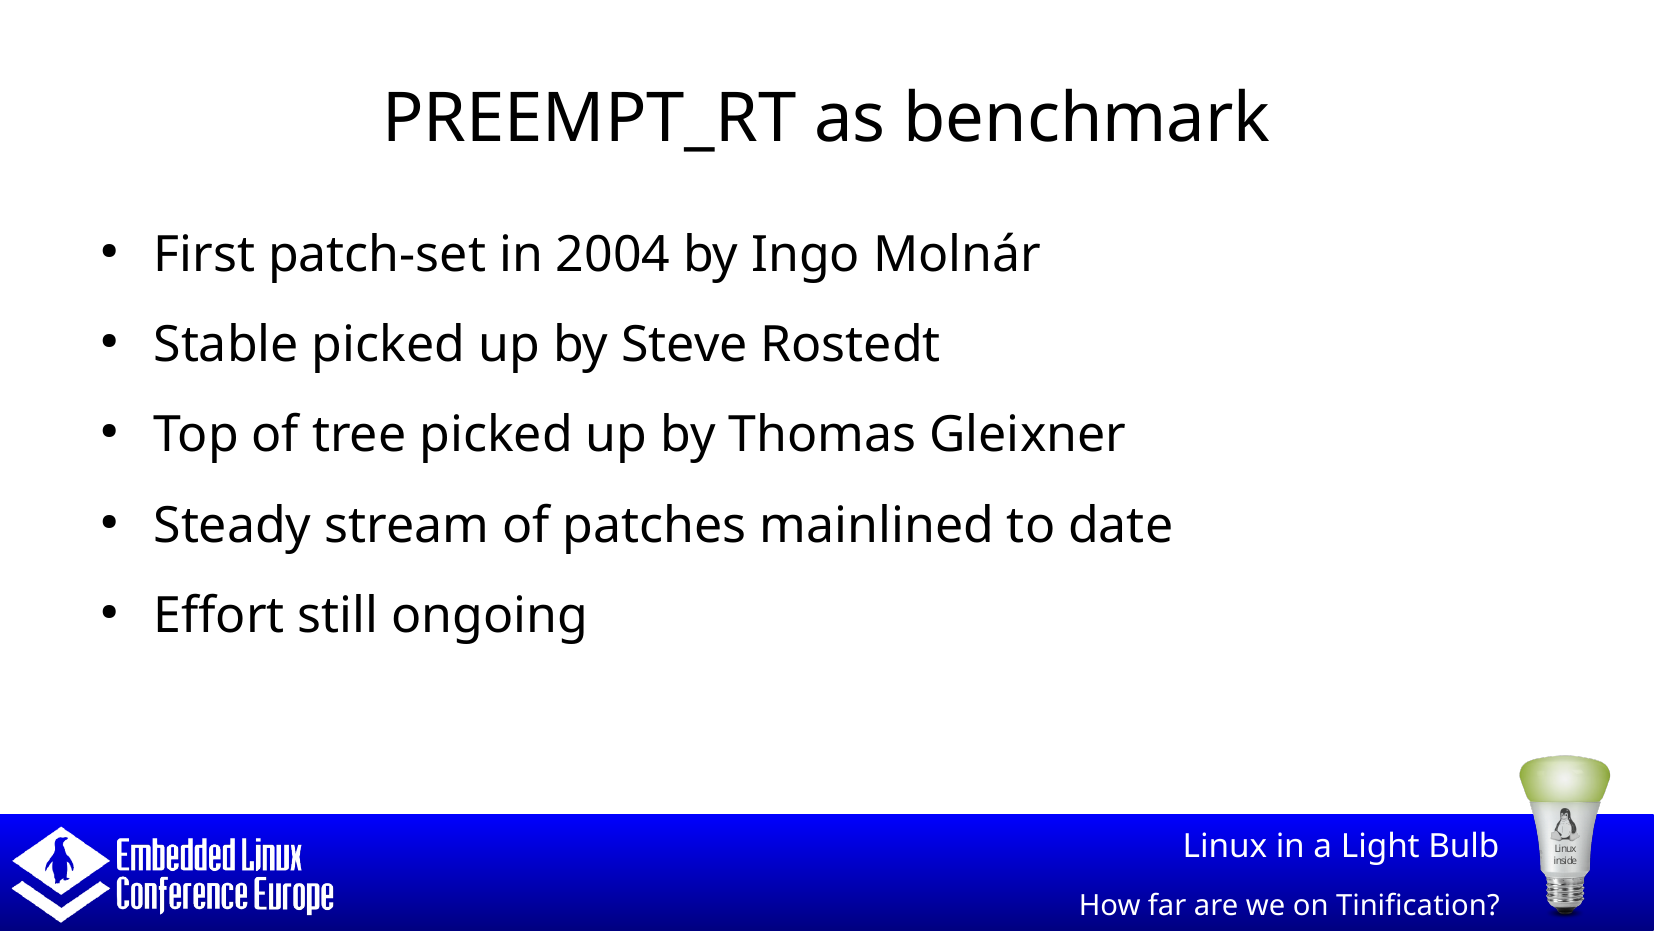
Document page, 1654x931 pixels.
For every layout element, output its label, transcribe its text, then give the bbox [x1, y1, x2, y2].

list First patch-set in 2004 by Ingo Molnár Stable picked up by Steve Rostedt Top of tree picked up by Thomas Gleixner Steady stream of patches mainlined to date Effort still ongoing [82, 217, 1571, 758]
picture [7, 821, 338, 927]
title PREEMPT_RT as benchmark [82, 37, 1571, 193]
